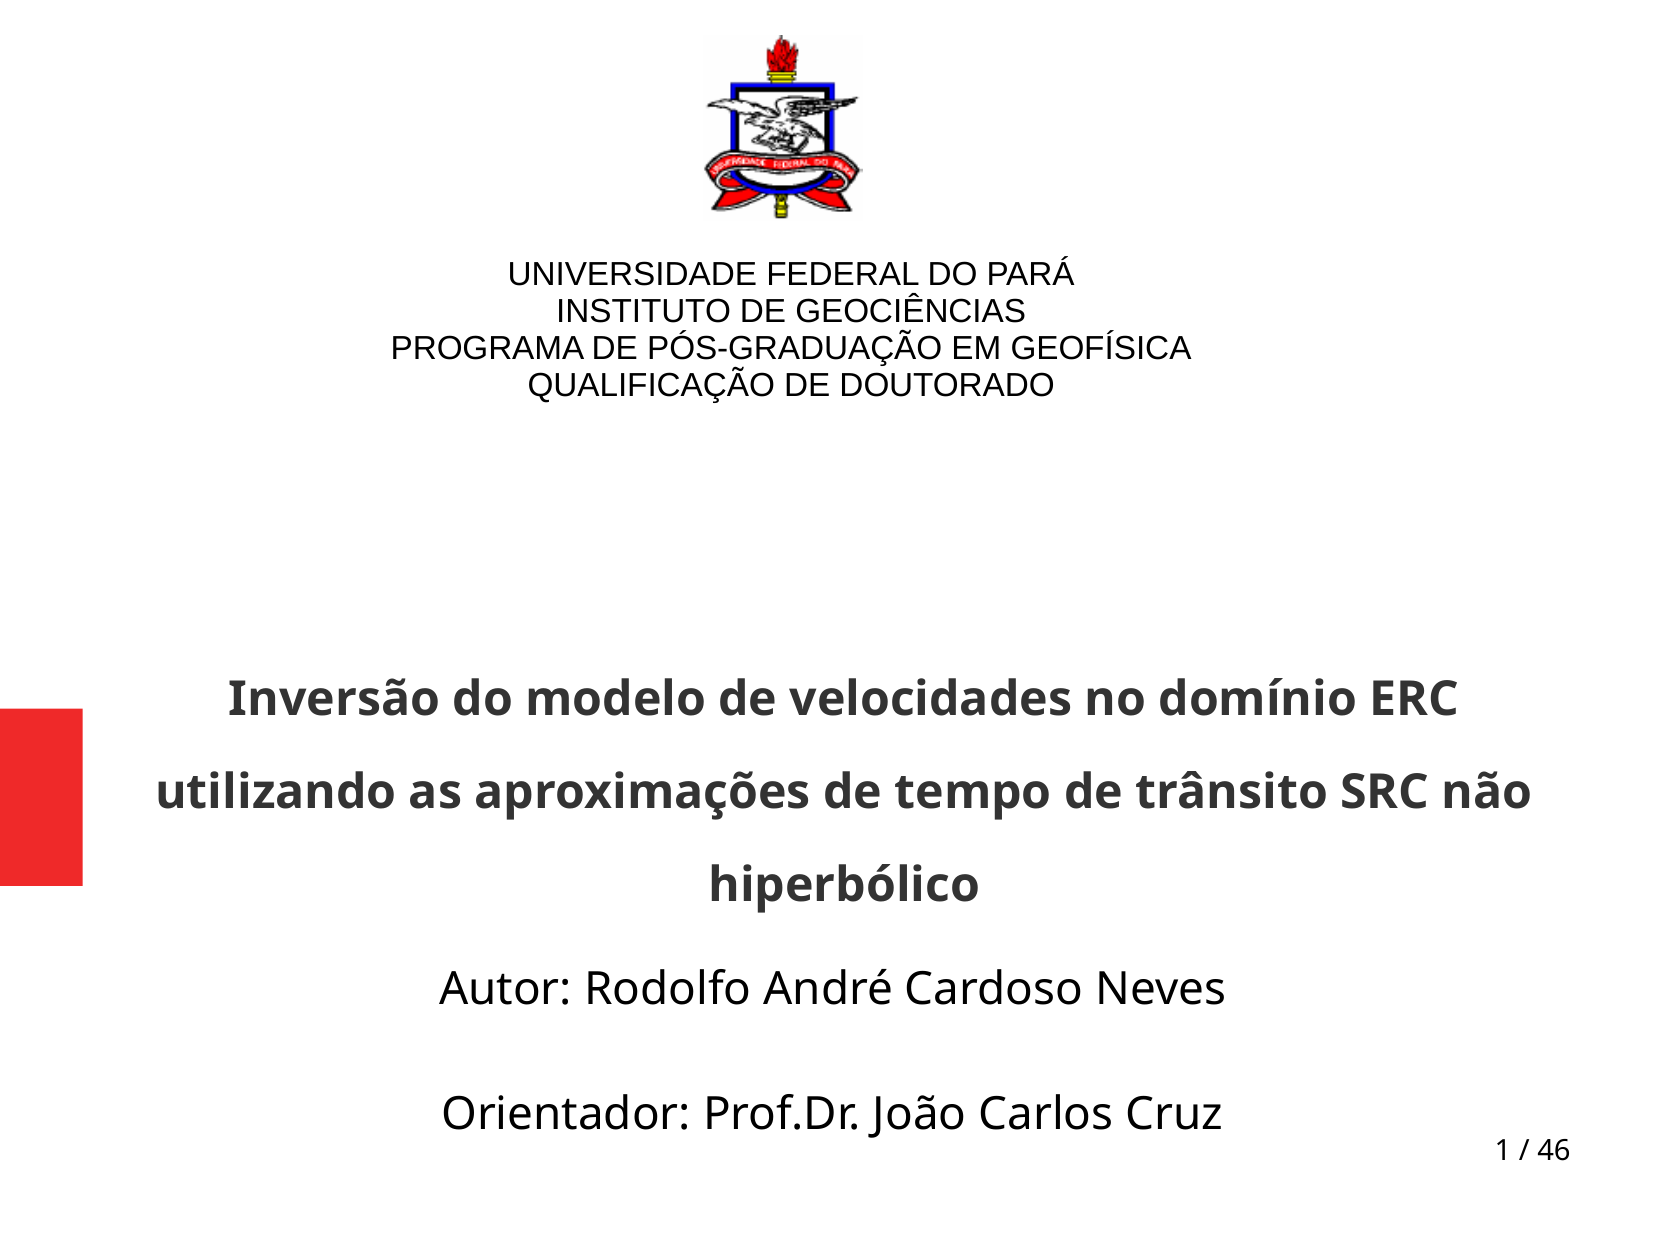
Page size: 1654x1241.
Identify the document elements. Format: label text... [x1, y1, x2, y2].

title Inversão do modelo de velocidades no domínio ERC utilizando as aproximações de tempo de trânsito SRC não hiperbólico [141, 657, 1548, 949]
picture [696, 35, 863, 225]
subtitle Autor: Rodolfo André Cardoso Neves Orientador: Prof.Dr. João Carlos Cruz [129, 968, 1536, 1130]
text_box UNIVERSIDADE FEDERAL DO PARÁ INSTITUTO DE GEOCIÊNCIAS PROGRAMA DE PÓS-GRADUAÇÃO EM GEOFÍSICA QUALIFICAÇÃO DE DOUTORADO [224, 248, 1359, 414]
